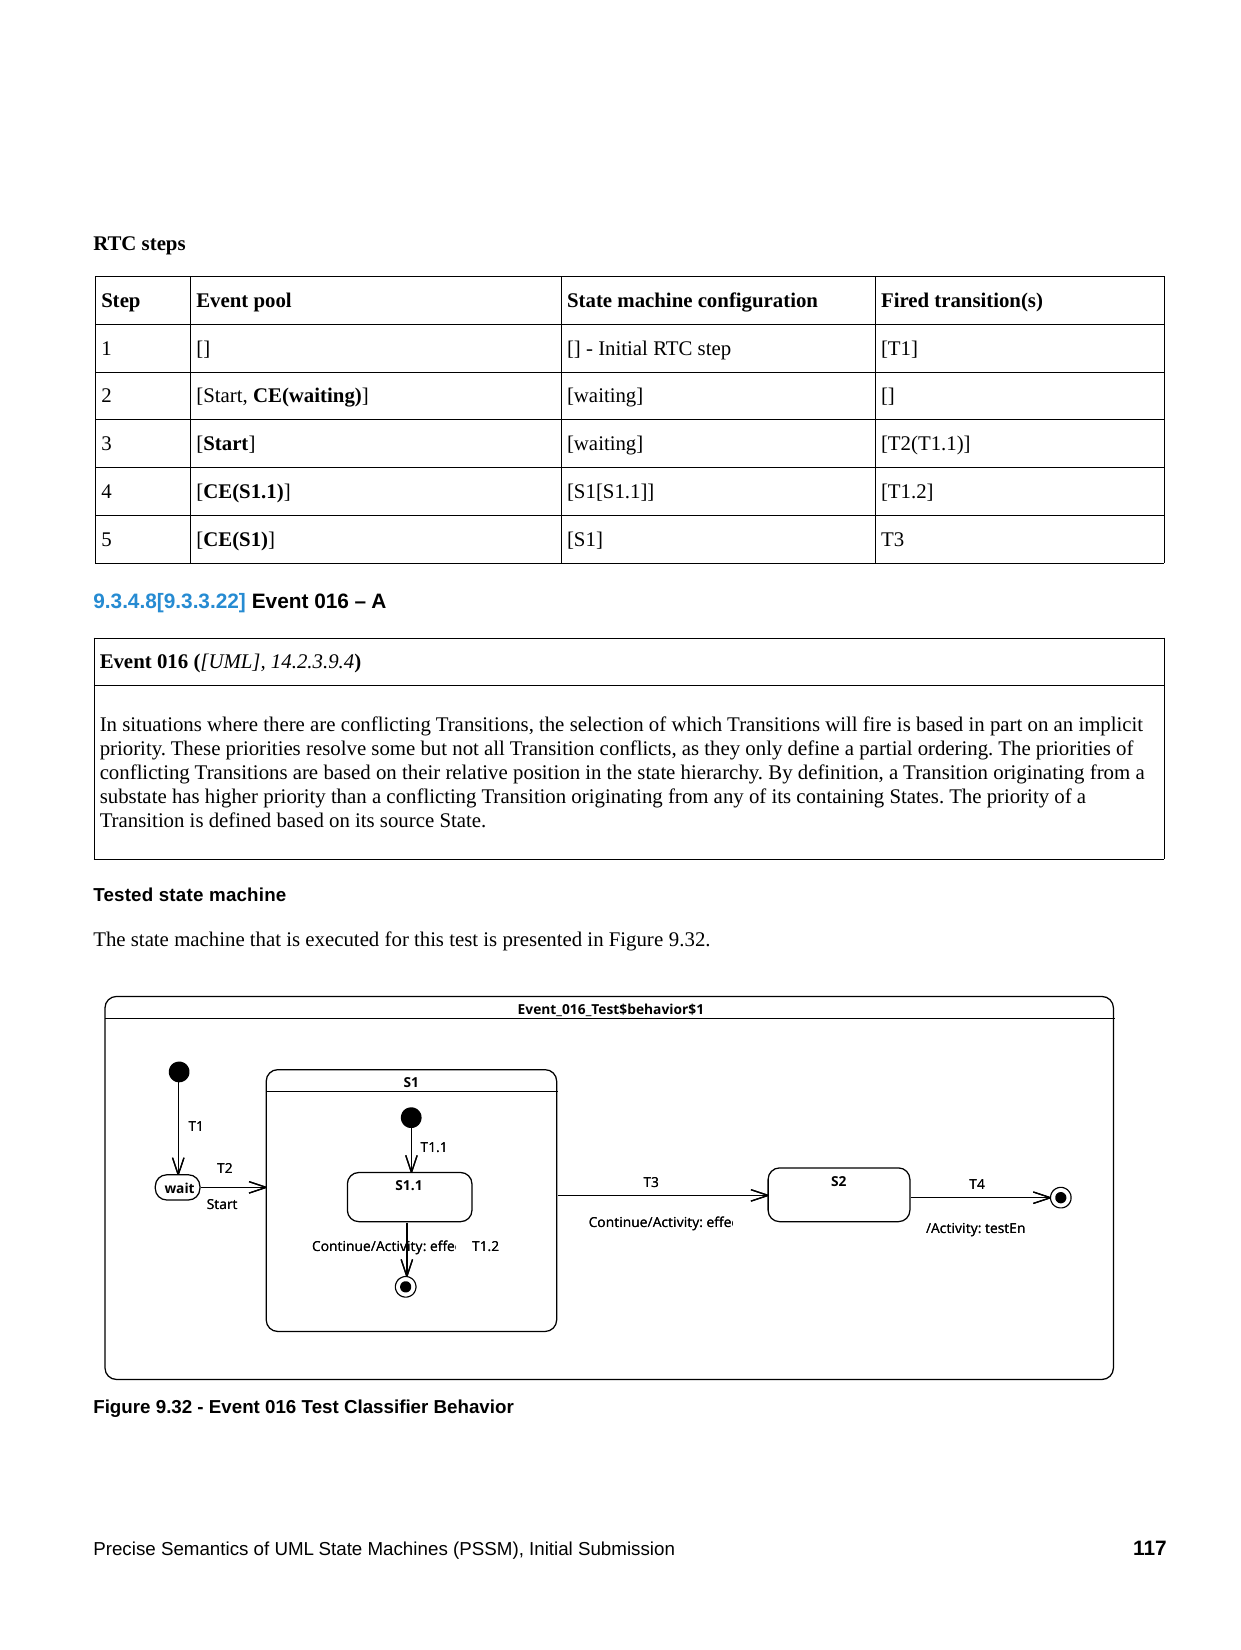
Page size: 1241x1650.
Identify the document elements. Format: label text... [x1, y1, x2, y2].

subtitle Event 016 – A [93, 587, 1164, 612]
table_header Fired transition(s) [876, 277, 1164, 324]
table_cell [T1] [876, 325, 1164, 372]
table_cell [T1.2] [876, 468, 1164, 515]
text Figure 9.32 - Event 016 Test Classifier Behavior [93, 984, 1127, 1417]
table_header Event pool [191, 277, 561, 324]
text The state machine that is executed for this test is presented in Figure 9.32. [93, 927, 1164, 951]
table_cell 2 [96, 373, 190, 419]
text RTC steps [93, 231, 1164, 255]
table_cell 1 [96, 325, 190, 372]
table_cell [waiting] [562, 420, 875, 467]
table_cell [Start, CE(waiting)] [191, 373, 561, 419]
table_cell [S1[S1.1]] [562, 468, 875, 515]
table_cell [CE(S1.1)] [191, 468, 561, 515]
table_cell 3 [96, 420, 190, 467]
table_cell [] [876, 373, 1164, 419]
table_cell [Start] [191, 420, 561, 467]
table_cell T3 [876, 516, 1164, 562]
table_cell [CE(S1)] [191, 516, 561, 562]
table_cell [S1] [562, 516, 875, 562]
table_header Event 016 ([UML], 14.2.3.9.4) [95, 639, 1164, 685]
table_cell 5 [96, 516, 190, 562]
table_header State machine configuration [562, 277, 875, 324]
table_cell [] - Initial RTC step [562, 325, 875, 372]
subtitle Tested state machine [93, 884, 1164, 906]
table_cell [T2(T1.1)] [876, 420, 1164, 467]
table_cell In situations where there are conflicting Transitions, the selection of which Transitions will fire is based in part on an implicit priority. These priorities resolve some but not all Transition conflicts, as they only define a partial ordering. The priorities of conflicting Transitions are based on their relative position in the state hierarchy. By definition, a Transition originating from a substate has higher priority than a conflicting Transition originating from any of its containing States. The priority of a Transition is defined based on its source State. [95, 686, 1164, 859]
table_cell [] [191, 325, 561, 372]
table_cell [waiting] [562, 373, 875, 419]
table_header Step [96, 277, 190, 324]
table_cell 4 [96, 468, 190, 515]
